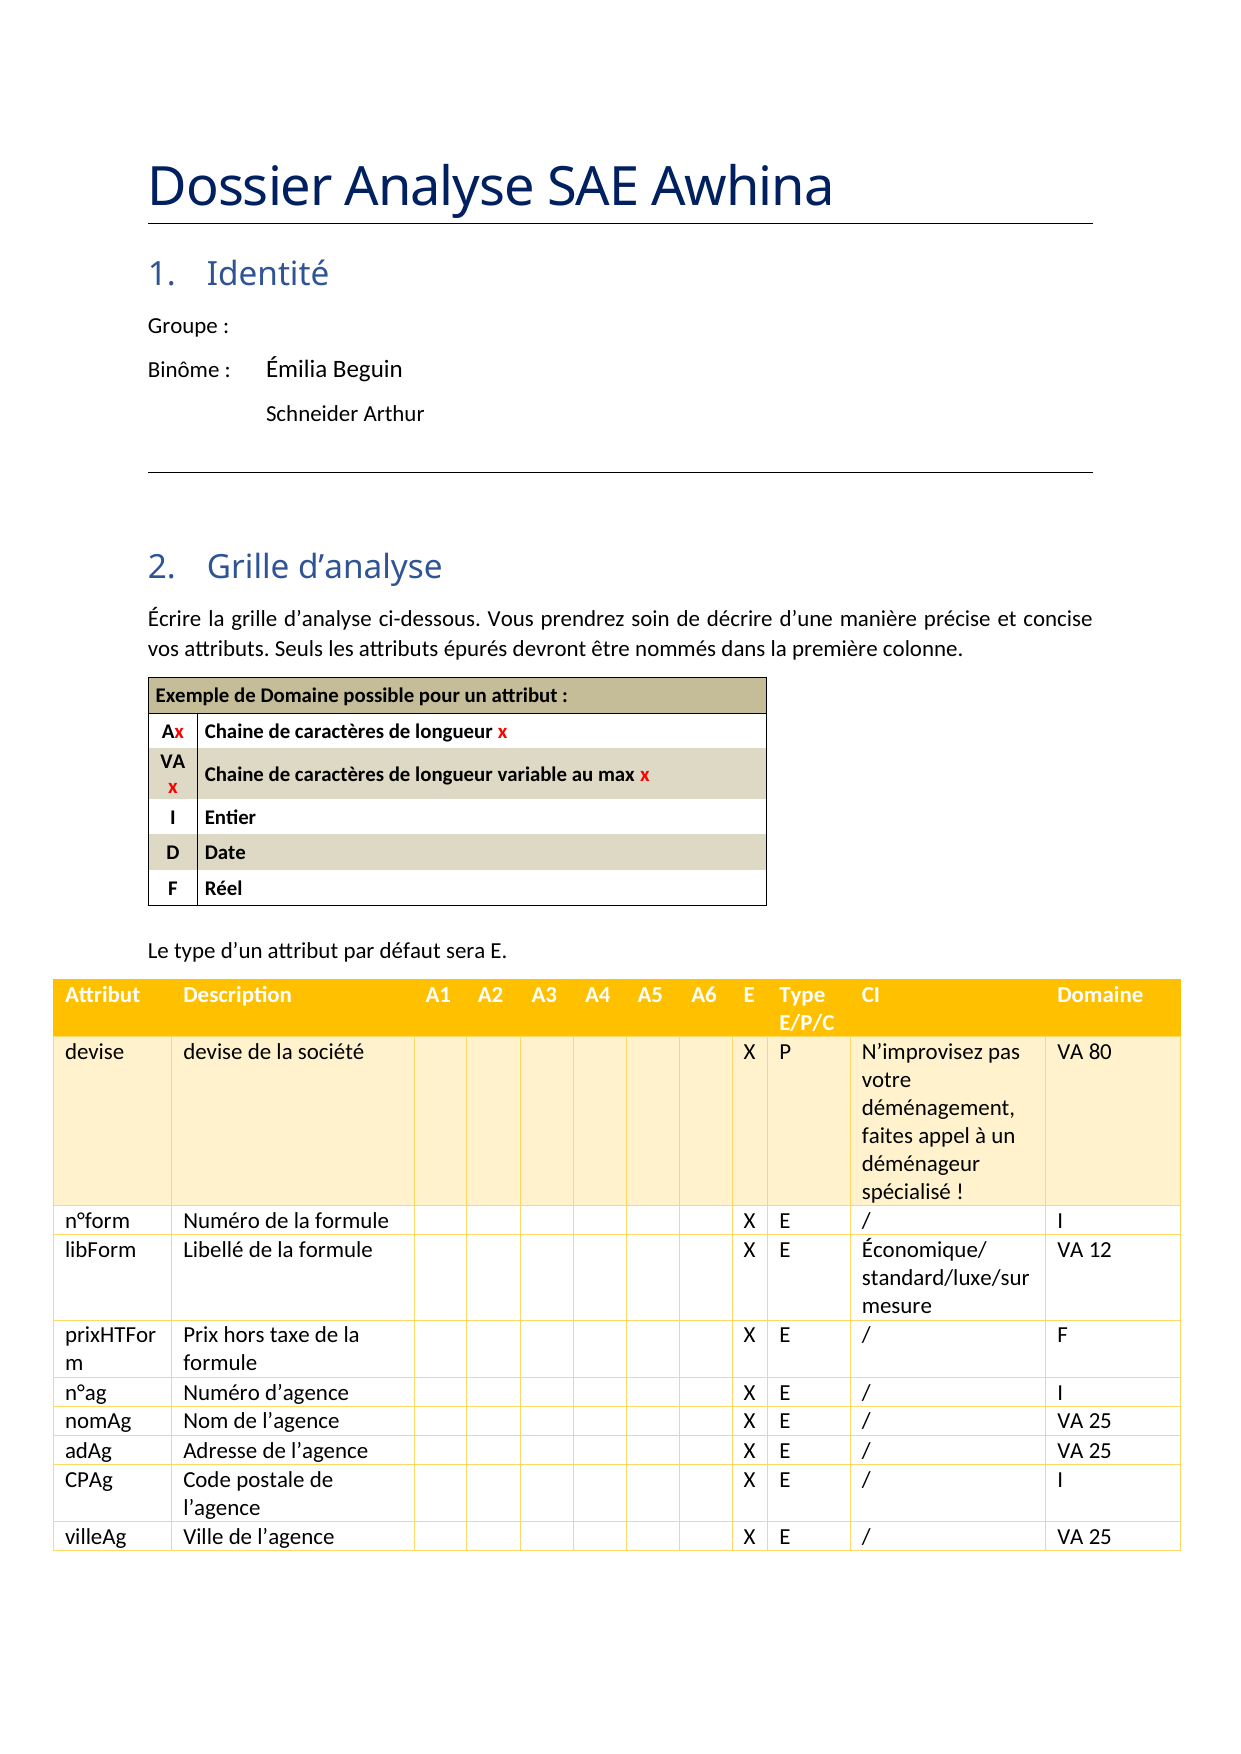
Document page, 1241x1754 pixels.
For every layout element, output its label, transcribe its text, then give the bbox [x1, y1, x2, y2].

table_cell [467, 1522, 520, 1550]
table_cell [680, 1321, 732, 1377]
table_cell [467, 1206, 520, 1234]
table_cell [415, 1321, 466, 1377]
table_cell VA 80 [1046, 1037, 1180, 1205]
table_cell [467, 1037, 520, 1205]
table_cell [627, 1522, 679, 1550]
table_cell [467, 1407, 520, 1435]
table_header A1 [415, 980, 466, 1036]
table_cell E [768, 1522, 850, 1550]
table_cell F [1046, 1321, 1180, 1377]
text Écrire la grille d’analyse ci-dessous. Vous prendrez soin de décrire d’une manière précise et concise vos attributs. Seuls les attributs épurés devront être nommés dans la première colonne. [148, 604, 1093, 662]
table_cell E [768, 1407, 850, 1435]
table_cell [574, 1235, 626, 1319]
table_cell Numéro d’agence [172, 1378, 414, 1406]
table_cell [415, 1407, 466, 1435]
table_cell Numéro de la formule [172, 1206, 414, 1234]
table_cell adAg [54, 1436, 171, 1464]
table_cell I [1046, 1378, 1180, 1406]
table_cell [415, 1465, 466, 1521]
table_header A3 [521, 980, 573, 1036]
title Dossier Analyse SAE Awhina [148, 148, 1093, 223]
table_cell E [768, 1378, 850, 1406]
table_cell / [851, 1436, 1045, 1464]
table_cell prixHTForm [54, 1321, 171, 1377]
table_cell [627, 1407, 679, 1435]
table_cell Date [198, 834, 766, 870]
table_cell [574, 1037, 626, 1205]
table_cell [574, 1321, 626, 1377]
table_cell [467, 1378, 520, 1406]
table_cell D [149, 834, 197, 870]
table_cell [521, 1378, 573, 1406]
table_cell / [851, 1407, 1045, 1435]
table_cell [627, 1206, 679, 1234]
text Binôme : Émilia Beguin [148, 354, 1093, 384]
table_cell / [851, 1206, 1045, 1234]
table_cell [680, 1465, 732, 1521]
table_cell devise [54, 1037, 171, 1205]
table_cell nomAg [54, 1407, 171, 1435]
table_cell [574, 1407, 626, 1435]
table_cell Économique/standard/luxe/sur mesure [851, 1235, 1045, 1319]
table_cell Adresse de l’agence [172, 1436, 414, 1464]
table_cell [627, 1436, 679, 1464]
table_cell [574, 1522, 626, 1550]
table_cell n°ag [54, 1378, 171, 1406]
table_cell [680, 1378, 732, 1406]
table_cell E [768, 1235, 850, 1319]
text Groupe : [148, 311, 1093, 339]
table_header Exemple de Domaine possible pour un attribut : [149, 678, 766, 713]
table_cell P [768, 1037, 850, 1205]
table_cell [415, 1436, 466, 1464]
table_cell X [733, 1465, 767, 1521]
table_cell / [851, 1378, 1045, 1406]
table_cell E [768, 1321, 850, 1377]
table_cell X [733, 1522, 767, 1550]
table_cell [415, 1378, 466, 1406]
table_cell [467, 1436, 520, 1464]
table_cell E [768, 1465, 850, 1521]
table_cell X [733, 1378, 767, 1406]
table_cell VAx [149, 748, 197, 799]
table_cell [415, 1235, 466, 1319]
table_cell Ax [149, 714, 197, 748]
text Schneider Arthur [148, 399, 1093, 427]
table_cell Nom de l’agence [172, 1407, 414, 1435]
table_cell [521, 1235, 573, 1319]
table_cell [627, 1378, 679, 1406]
table_cell [627, 1321, 679, 1377]
table_cell X [733, 1206, 767, 1234]
table_cell / [851, 1522, 1045, 1550]
table_cell Chaine de caractères de longueur x [198, 714, 766, 748]
table_cell [521, 1465, 573, 1521]
table_cell [680, 1436, 732, 1464]
table_cell VA 12 [1046, 1235, 1180, 1319]
table_cell X [733, 1235, 767, 1319]
table_cell N’improvisez pas votre déménagement, faites appel à un déménageur spécialisé ! [851, 1037, 1045, 1205]
table_cell [415, 1206, 466, 1234]
table_cell / [851, 1321, 1045, 1377]
table_cell [521, 1321, 573, 1377]
table_cell [680, 1037, 732, 1205]
table_cell E [768, 1436, 850, 1464]
subtitle Grille d’analyse [148, 543, 1093, 588]
table_header A4 [574, 980, 626, 1036]
table_cell [521, 1436, 573, 1464]
table_cell CPAg [54, 1465, 171, 1521]
table_cell X [733, 1407, 767, 1435]
table_cell devise de la société [172, 1037, 414, 1205]
table_header E [733, 980, 767, 1036]
table_cell [574, 1378, 626, 1406]
subtitle Identité [148, 249, 1093, 295]
table_header Type E/P/C [768, 980, 850, 1036]
table_cell Code postale de l’agence [172, 1465, 414, 1521]
table_cell / [851, 1465, 1045, 1521]
table_cell I [1046, 1206, 1180, 1234]
table_cell [574, 1206, 626, 1234]
table_cell Libellé de la formule [172, 1235, 414, 1319]
table_header A6 [680, 980, 732, 1036]
table_cell VA 25 [1046, 1436, 1180, 1464]
table_cell I [1046, 1465, 1180, 1521]
table_cell I [149, 799, 197, 834]
table_cell X [733, 1436, 767, 1464]
table_header A2 [467, 980, 520, 1036]
table_cell [521, 1407, 573, 1435]
table_cell [680, 1407, 732, 1435]
table_header Domaine [1046, 980, 1180, 1036]
table_cell F [149, 870, 197, 905]
text Le type d’un attribut par défaut sera E. [148, 936, 1093, 964]
table_cell [521, 1522, 573, 1550]
table_cell [627, 1465, 679, 1521]
table_cell Réel [198, 870, 766, 905]
table_cell [627, 1037, 679, 1205]
table_cell [467, 1235, 520, 1319]
table_header A5 [627, 980, 679, 1036]
table_header Description [172, 980, 414, 1036]
table_cell [467, 1465, 520, 1521]
table_cell VA 25 [1046, 1522, 1180, 1550]
table_cell Prix hors taxe de la formule [172, 1321, 414, 1377]
table_cell [627, 1235, 679, 1319]
table_cell [521, 1206, 573, 1234]
table_header CI [851, 980, 1045, 1036]
table_cell E [768, 1206, 850, 1234]
table_cell [680, 1522, 732, 1550]
table_cell [521, 1037, 573, 1205]
table_cell [574, 1436, 626, 1464]
table_cell [415, 1522, 466, 1550]
table_header Attribut [54, 980, 171, 1036]
table_cell X [733, 1037, 767, 1205]
table_cell [574, 1465, 626, 1521]
table_cell [467, 1321, 520, 1377]
table_cell VA 25 [1046, 1407, 1180, 1435]
table_cell Ville de l’agence [172, 1522, 414, 1550]
table_cell [680, 1206, 732, 1234]
table_cell Chaine de caractères de longueur variable au max x [198, 748, 766, 799]
table_cell [680, 1235, 732, 1319]
table_cell villeAg [54, 1522, 171, 1550]
table_cell n°form [54, 1206, 171, 1234]
table_cell [415, 1037, 466, 1205]
table_cell X [733, 1321, 767, 1377]
table_cell Entier [198, 799, 766, 834]
table_cell libForm [54, 1235, 171, 1319]
